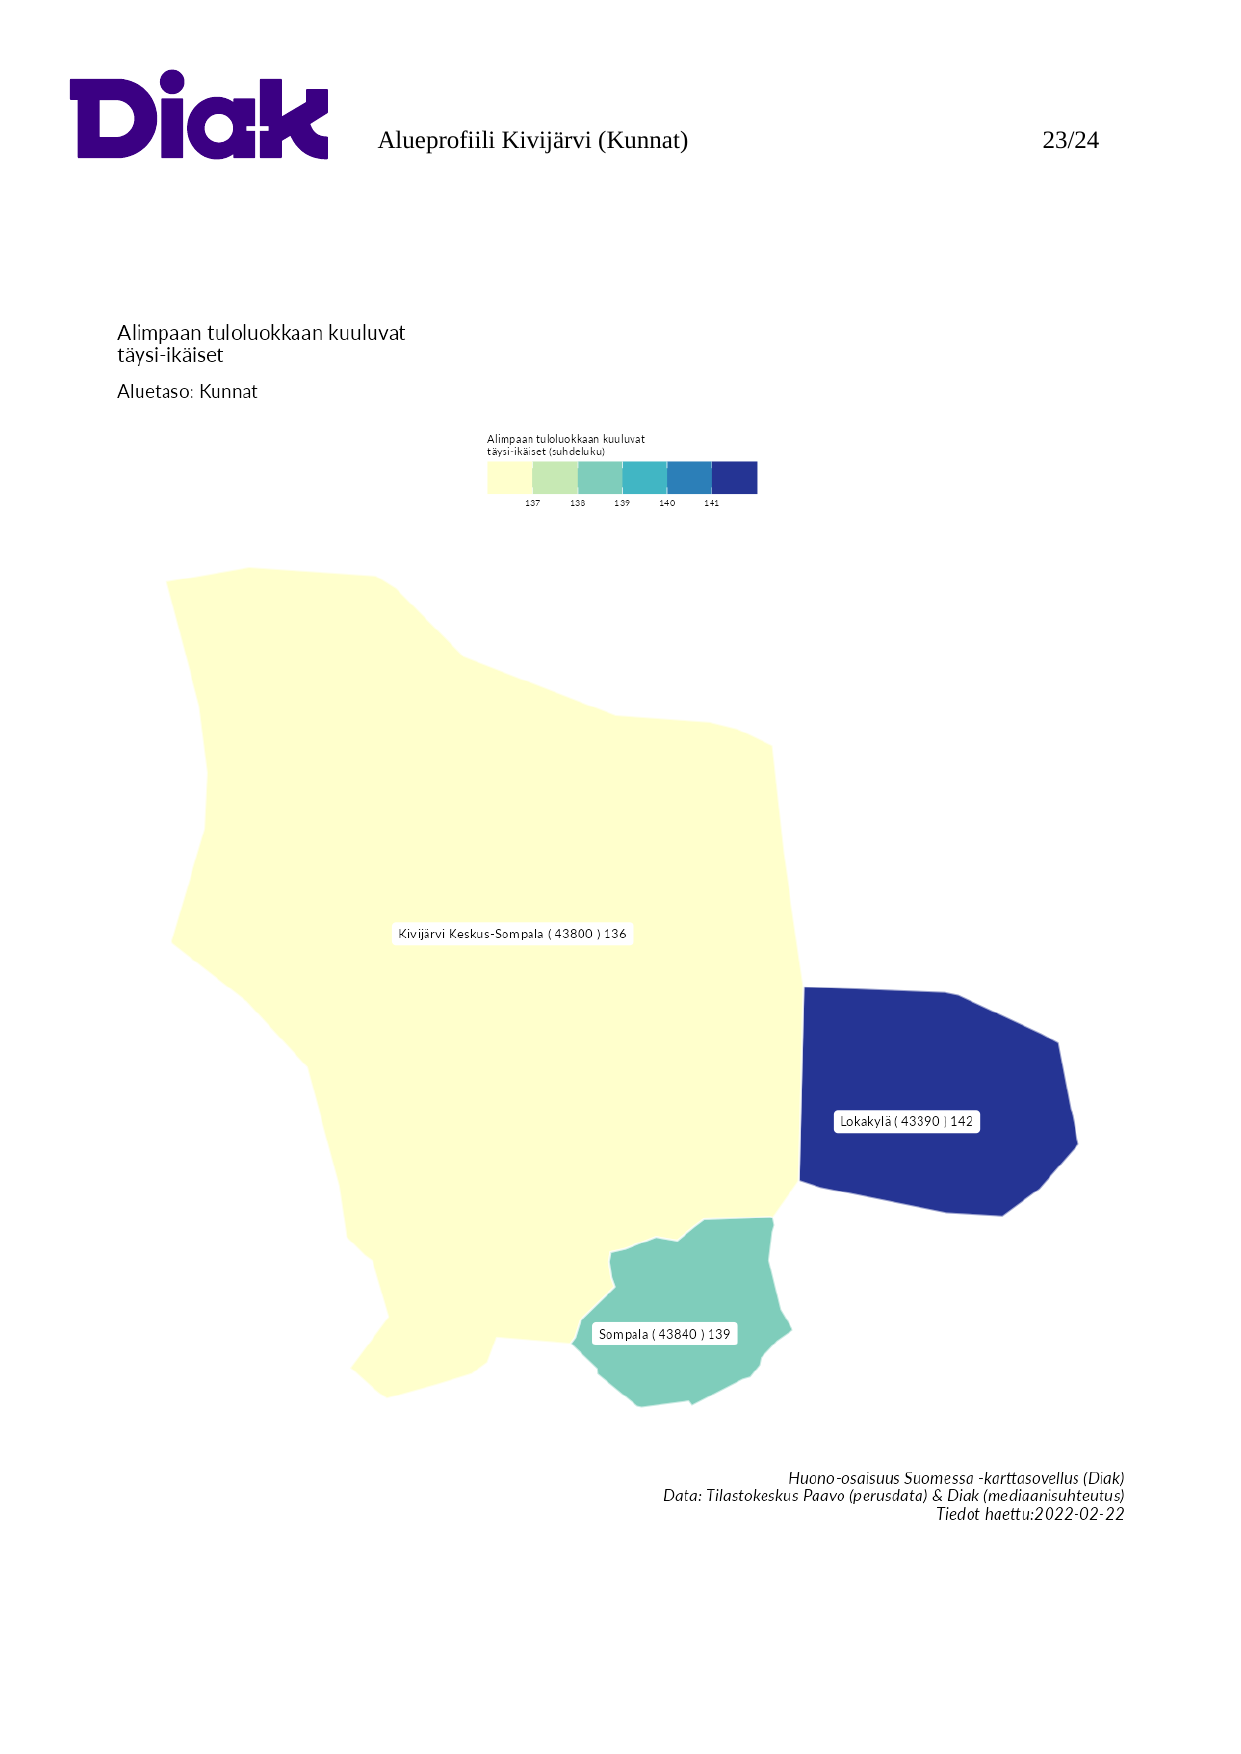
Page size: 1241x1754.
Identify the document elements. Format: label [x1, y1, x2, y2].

picture [61, 196, 1179, 1651]
